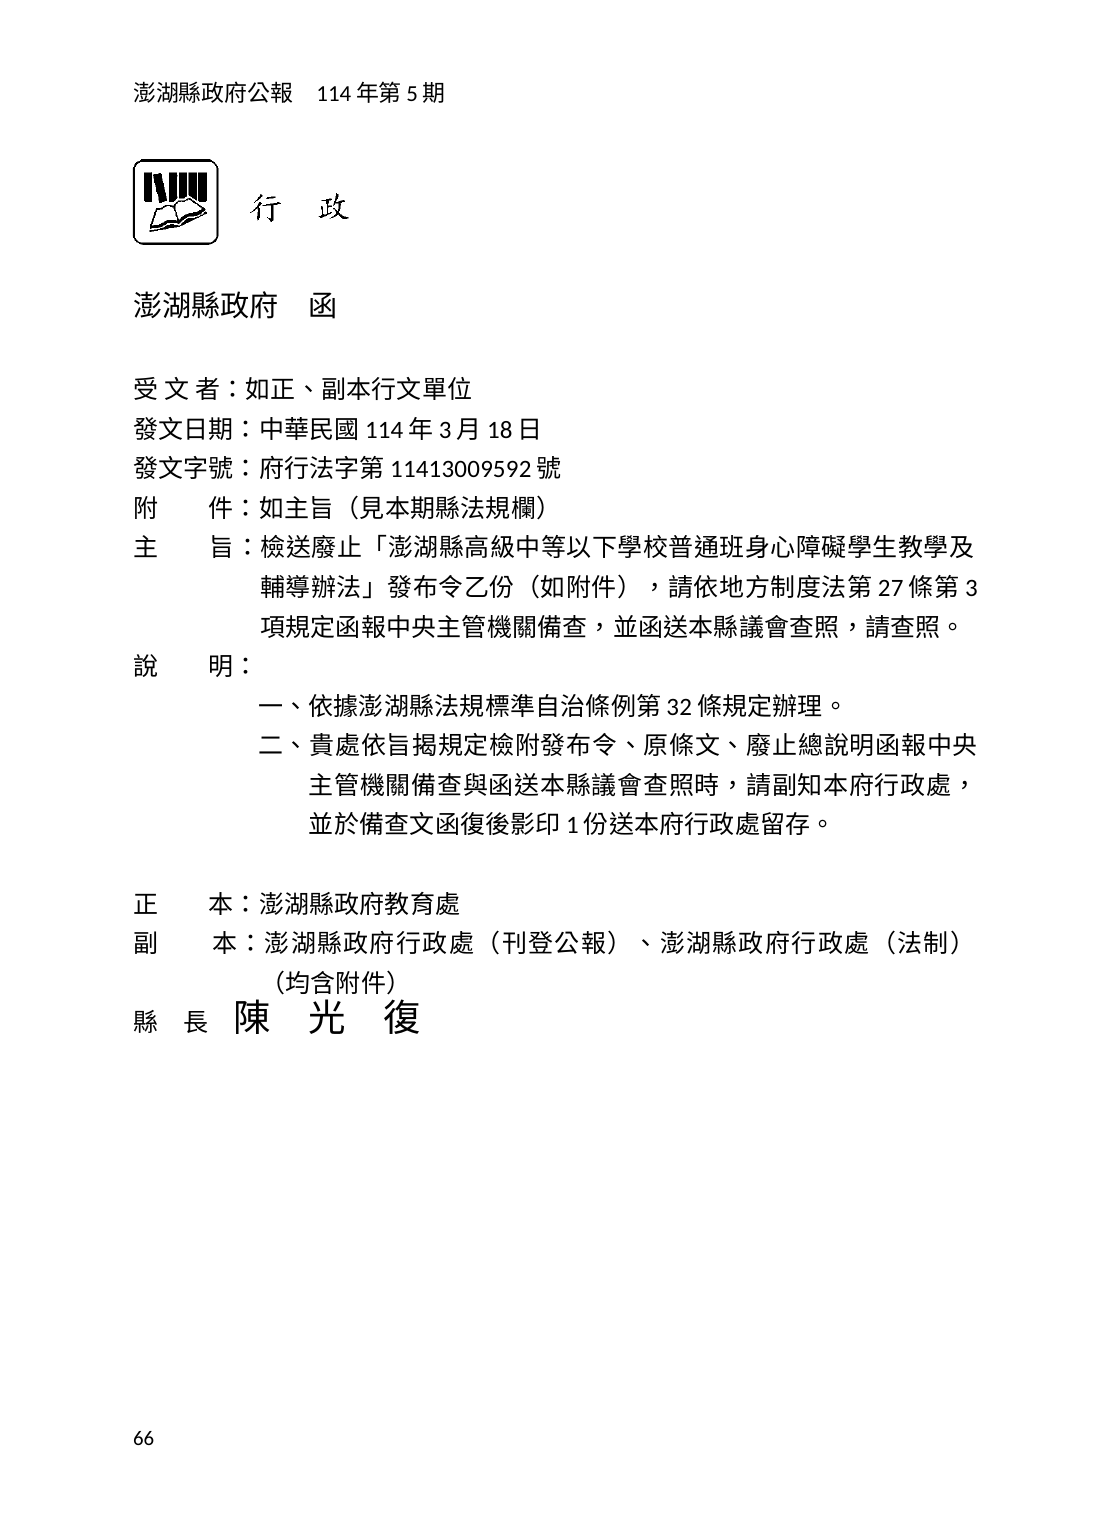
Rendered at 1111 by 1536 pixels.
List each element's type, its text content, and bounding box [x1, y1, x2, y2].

text 主 旨：檢送廢止「澎湖縣高級中等以下學校普通班身心障礙學生教學及輔導辦法」發布令乙份（如附件），請依地方制度法第27條第3項規定函報中央主管機關備查，並函送本縣議會查照，請查照。 [133, 525, 977, 644]
text 縣 長 陳 光 復 [133, 1000, 977, 1039]
text 附 件：如主旨（見本期縣法規欄） [133, 486, 977, 525]
text 二、貴處依旨揭規定檢附發布令、原條文、廢止總說明函報中央主管機關備查與函送本縣議會查照時，請副知本府行政處，並於備查文函復後影印1份送本府行政處留存。 [258, 723, 977, 842]
text 發文日期：中華民國114年3月18日 [133, 406, 977, 446]
picture [132, 159, 349, 245]
text 澎湖縣政府 函 [133, 282, 977, 324]
text 一、依據澎湖縣法規標準自治條例第32條規定辦理。 [258, 683, 977, 723]
text 副 本：澎湖縣政府行政處（刊登公報）、澎湖縣政府行政處（法制）（均含附件） [133, 921, 977, 1000]
text 正 本：澎湖縣政府教育處 [133, 881, 977, 921]
text 受 文 者：如正、副本行文單位 [133, 367, 977, 406]
text 說 明： [133, 644, 977, 683]
text 發文字號：府行法字第11413009592號 [133, 446, 977, 486]
